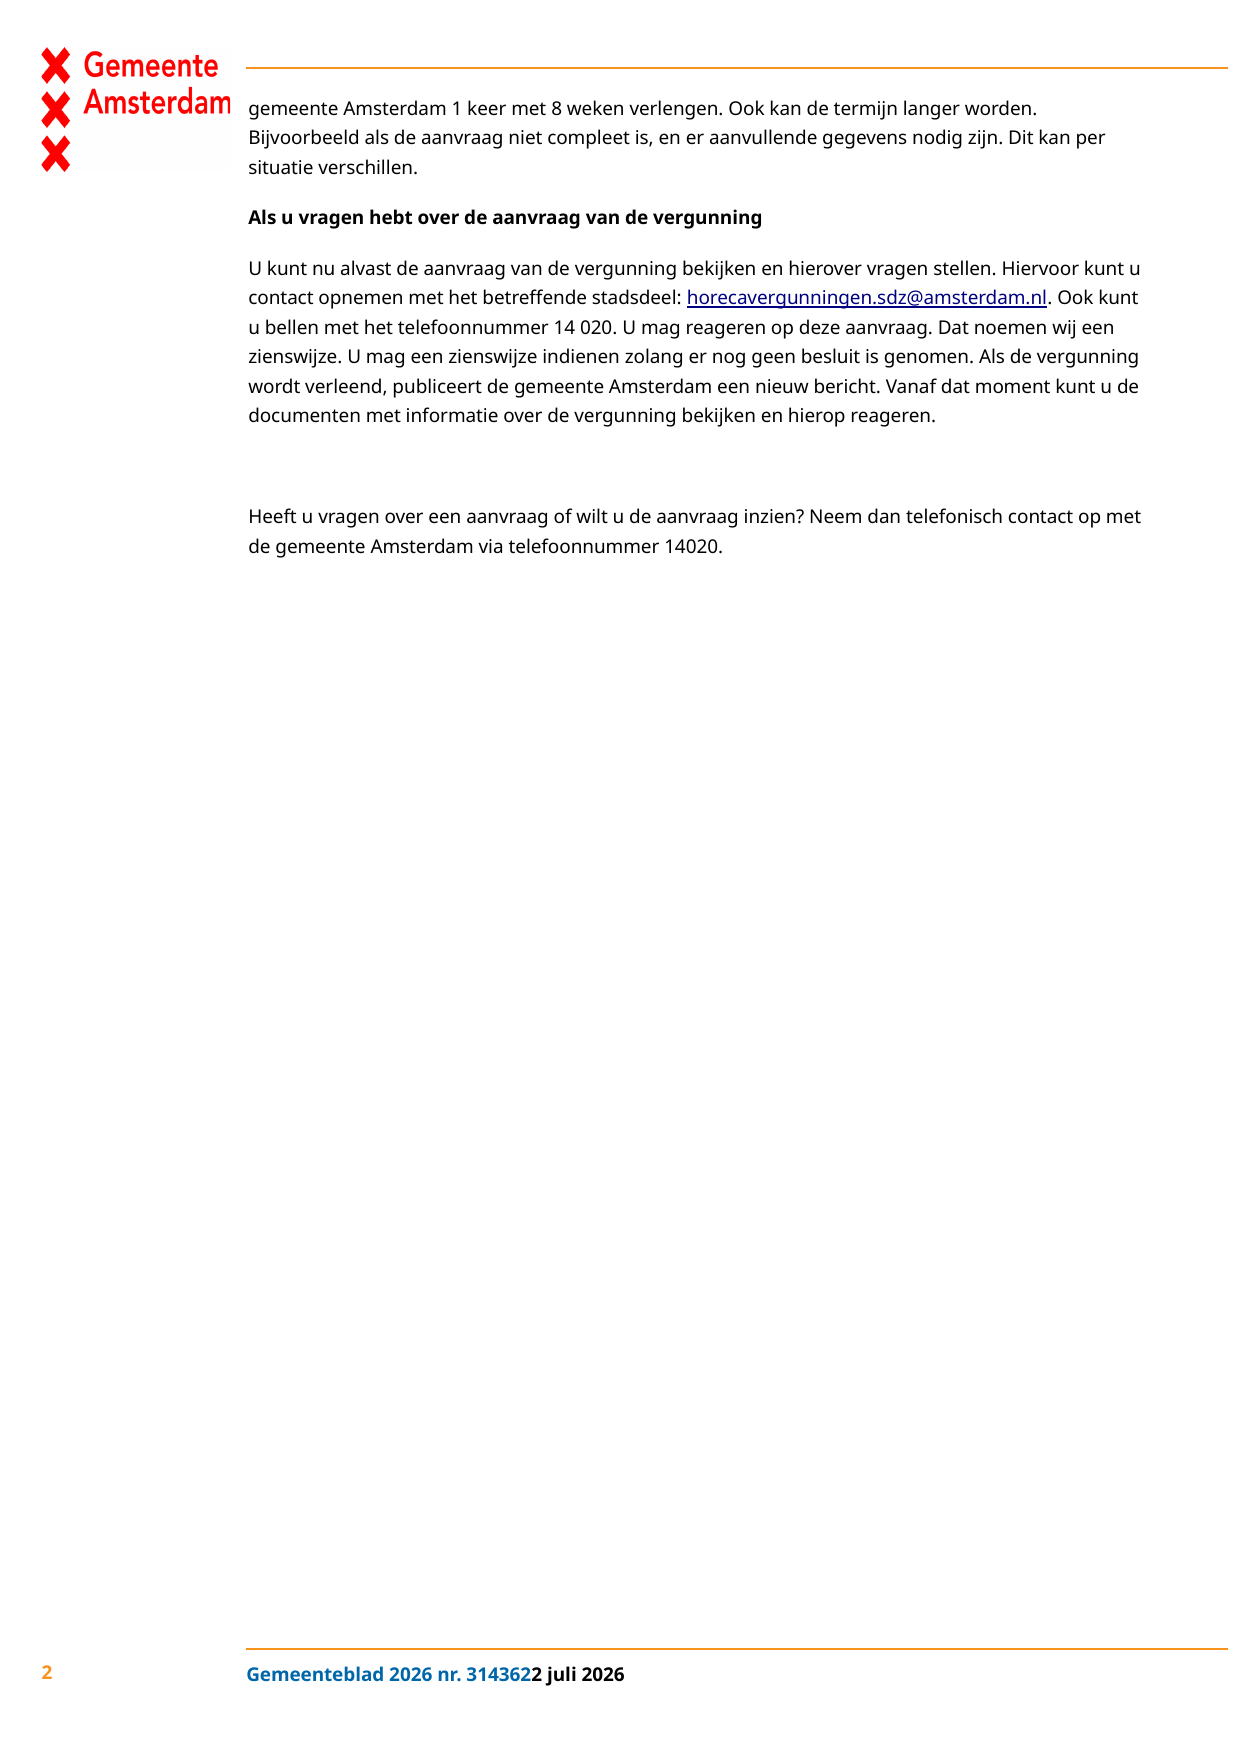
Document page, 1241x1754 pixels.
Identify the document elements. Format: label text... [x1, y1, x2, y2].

text Als u vragen hebt over de aanvraag van de vergunning [248, 204, 1152, 230]
text gemeente Amsterdam 1 keer met 8 weken verlengen. Ook kan de termijn langer worden. Bijvoorbeeld als de aanvraag niet compleet is, en er aanvullende gegevens nodig zijn. Dit kan per situatie verschillen. [248, 95, 1152, 180]
text Heeft u vragen over een aanvraag of wilt u de aanvraag inzien? Neem dan telefonisch contact op met de gemeente Amsterdam via telefoonnummer 14020. [248, 503, 1152, 559]
picture [41, 47, 231, 172]
text U kunt nu alvast de aanvraag van de vergunning bekijken en hierover vragen stellen. Hiervoor kunt u contact opnemen met het betreffende stadsdeel: horecavergunningen.sdz@amsterdam.nl. Ook kunt u bellen met het telefoonnummer 14 020. U mag reageren op deze aanvraag. Dat noemen wij een zienswijze. U mag een zienswijze indienen zolang er nog geen besluit is genomen. Als de vergunning wordt verleend, publiceert de gemeente Amsterdam een nieuw bericht. Vanaf dat moment kunt u de documenten met informatie over de vergunning bekijken en hierop reageren. [248, 255, 1152, 428]
